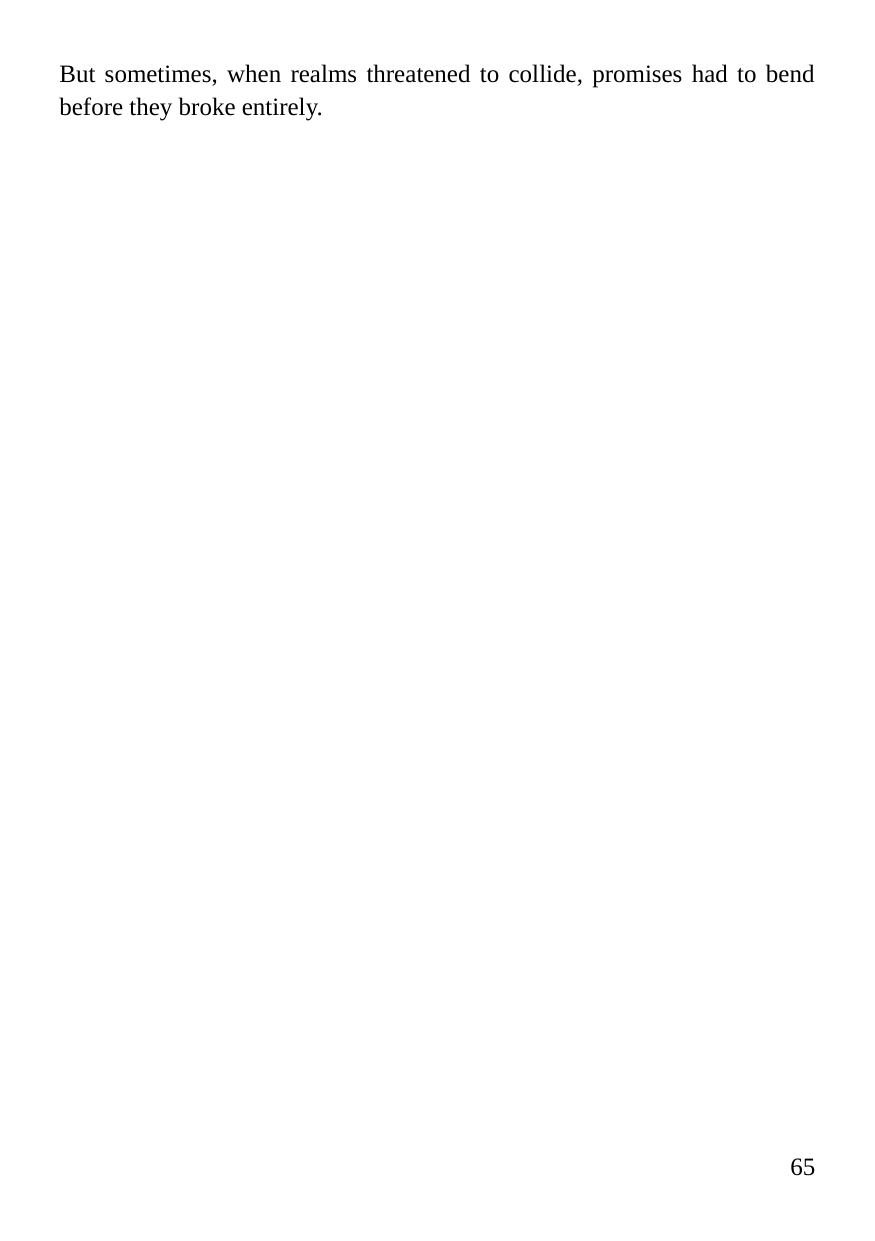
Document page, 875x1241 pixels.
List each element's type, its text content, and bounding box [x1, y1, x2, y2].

text But sometimes, when realms threatened to collide, promises had to bend before they broke entirely. [59, 59, 815, 121]
